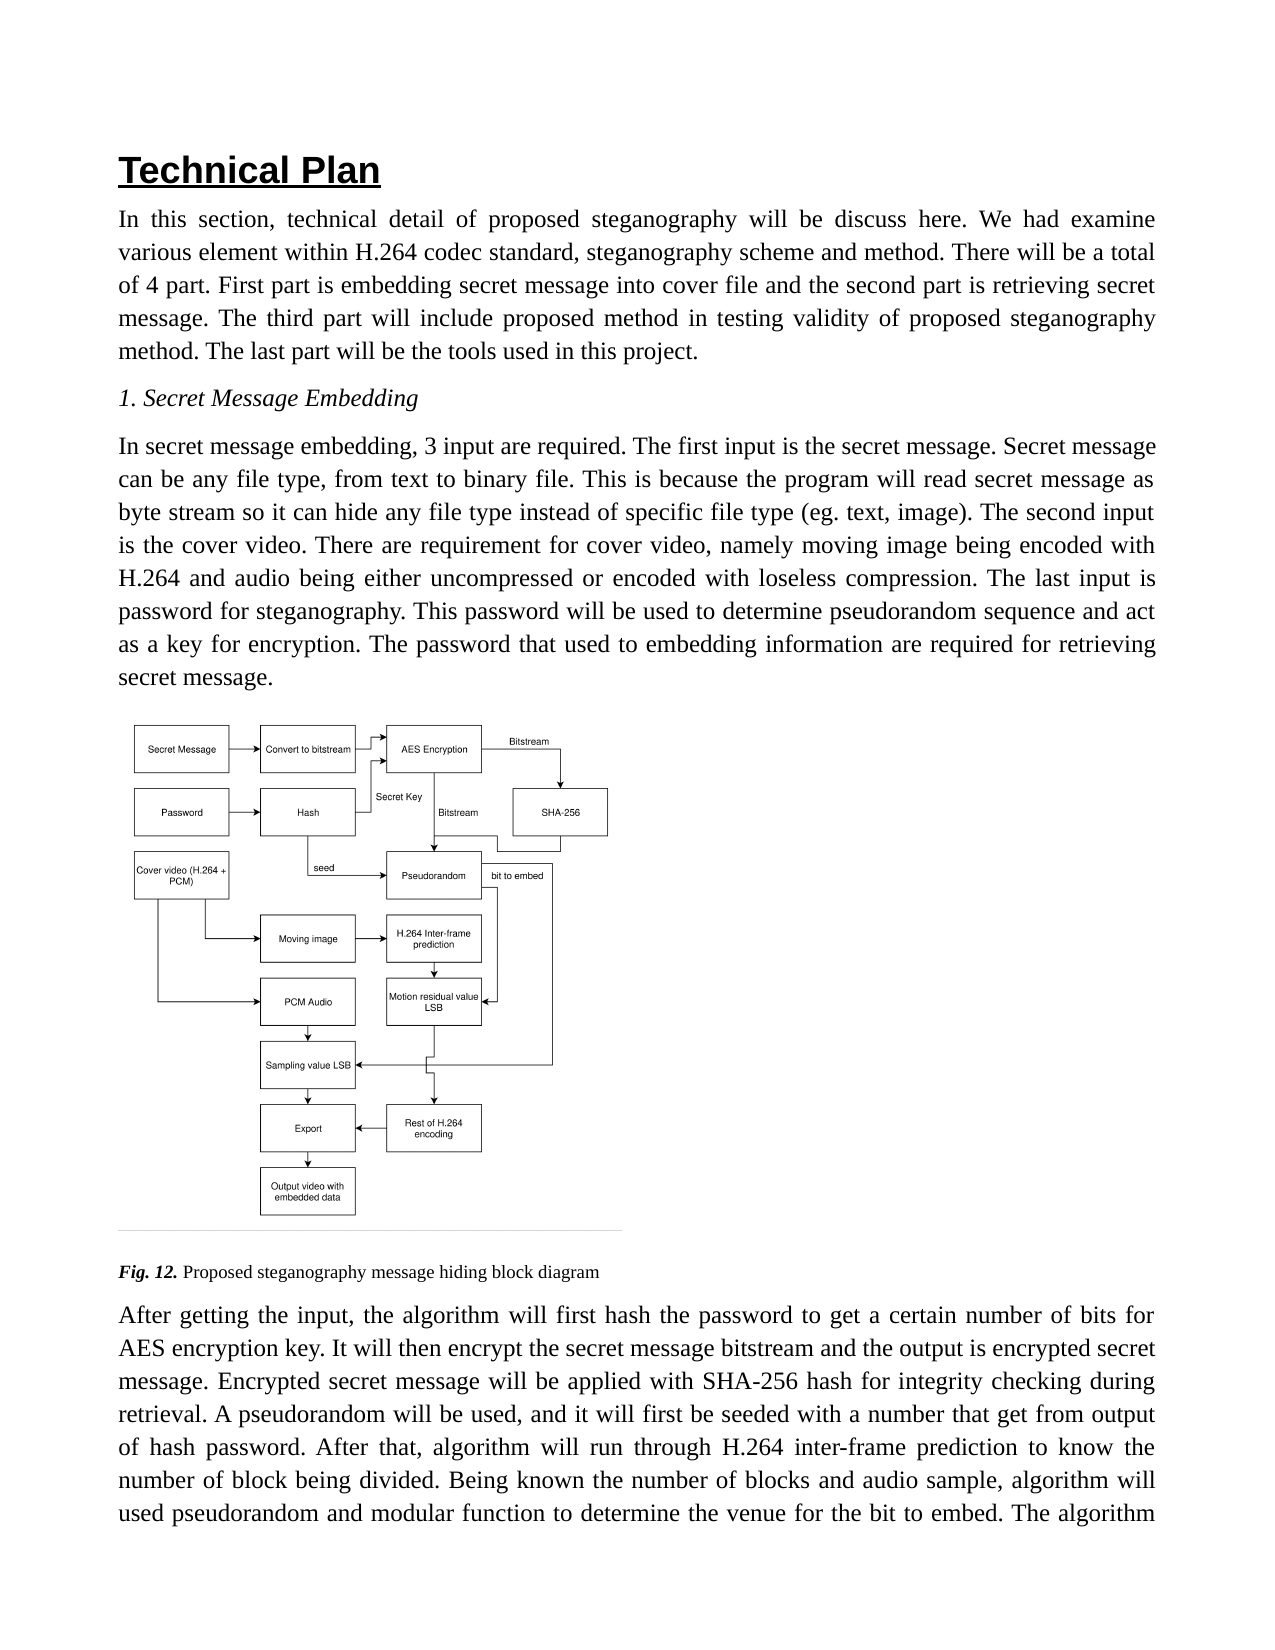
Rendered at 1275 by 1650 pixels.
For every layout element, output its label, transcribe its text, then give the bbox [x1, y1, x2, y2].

text In this section, technical detail of proposed steganography will be discuss here. We had examine various element within H.264 codec standard, steganography scheme and method. There will be a total of 4 part. First part is embedding secret message into cover file and the second part is retrieving secret message. The third part will include proposed method in testing validity of proposed steganography method. The last part will be the tools used in this project. [118, 204, 1157, 364]
text 1. Secret Message Embedding [118, 383, 1157, 412]
text In secret message embedding, 3 input are required. The first input is the secret message. Secret message can be any file type, from text to binary file. This is because the program will read secret message as byte stream so it can hide any file type instead of specific file type (eg. text, image). The second input is the cover video. There are requirement for cover video, namely moving image being encoded with H.264 and audio being either uncompressed or encoded with loseless compression. The last input is password for steganography. This password will be used to determine pseudorandom sequence and act as a key for encryption. The password that used to embedding information are required for retrieving secret message. [118, 431, 1157, 691]
text Fig. 12. Proposed steganography message hiding block diagram [118, 1261, 1157, 1283]
subtitle Technical Plan [118, 148, 1157, 191]
text After getting the input, the algorithm will first hash the password to get a certain number of bits for AES encryption key. It will then encrypt the secret message bitstream and the output is encrypted secret message. Encrypted secret message will be applied with SHA-256 hash for integrity checking during retrieval. A pseudorandom will be used, and it will first be seeded with a number that get from output of hash password. After that, algorithm will run through H.264 inter-frame prediction to know the number of block being divided. Being known the number of blocks and audio sample, algorithm will used pseudorandom and modular function to determine the venue for the bit to embed. The algorithm [118, 1300, 1157, 1527]
picture [118, 709, 623, 1231]
